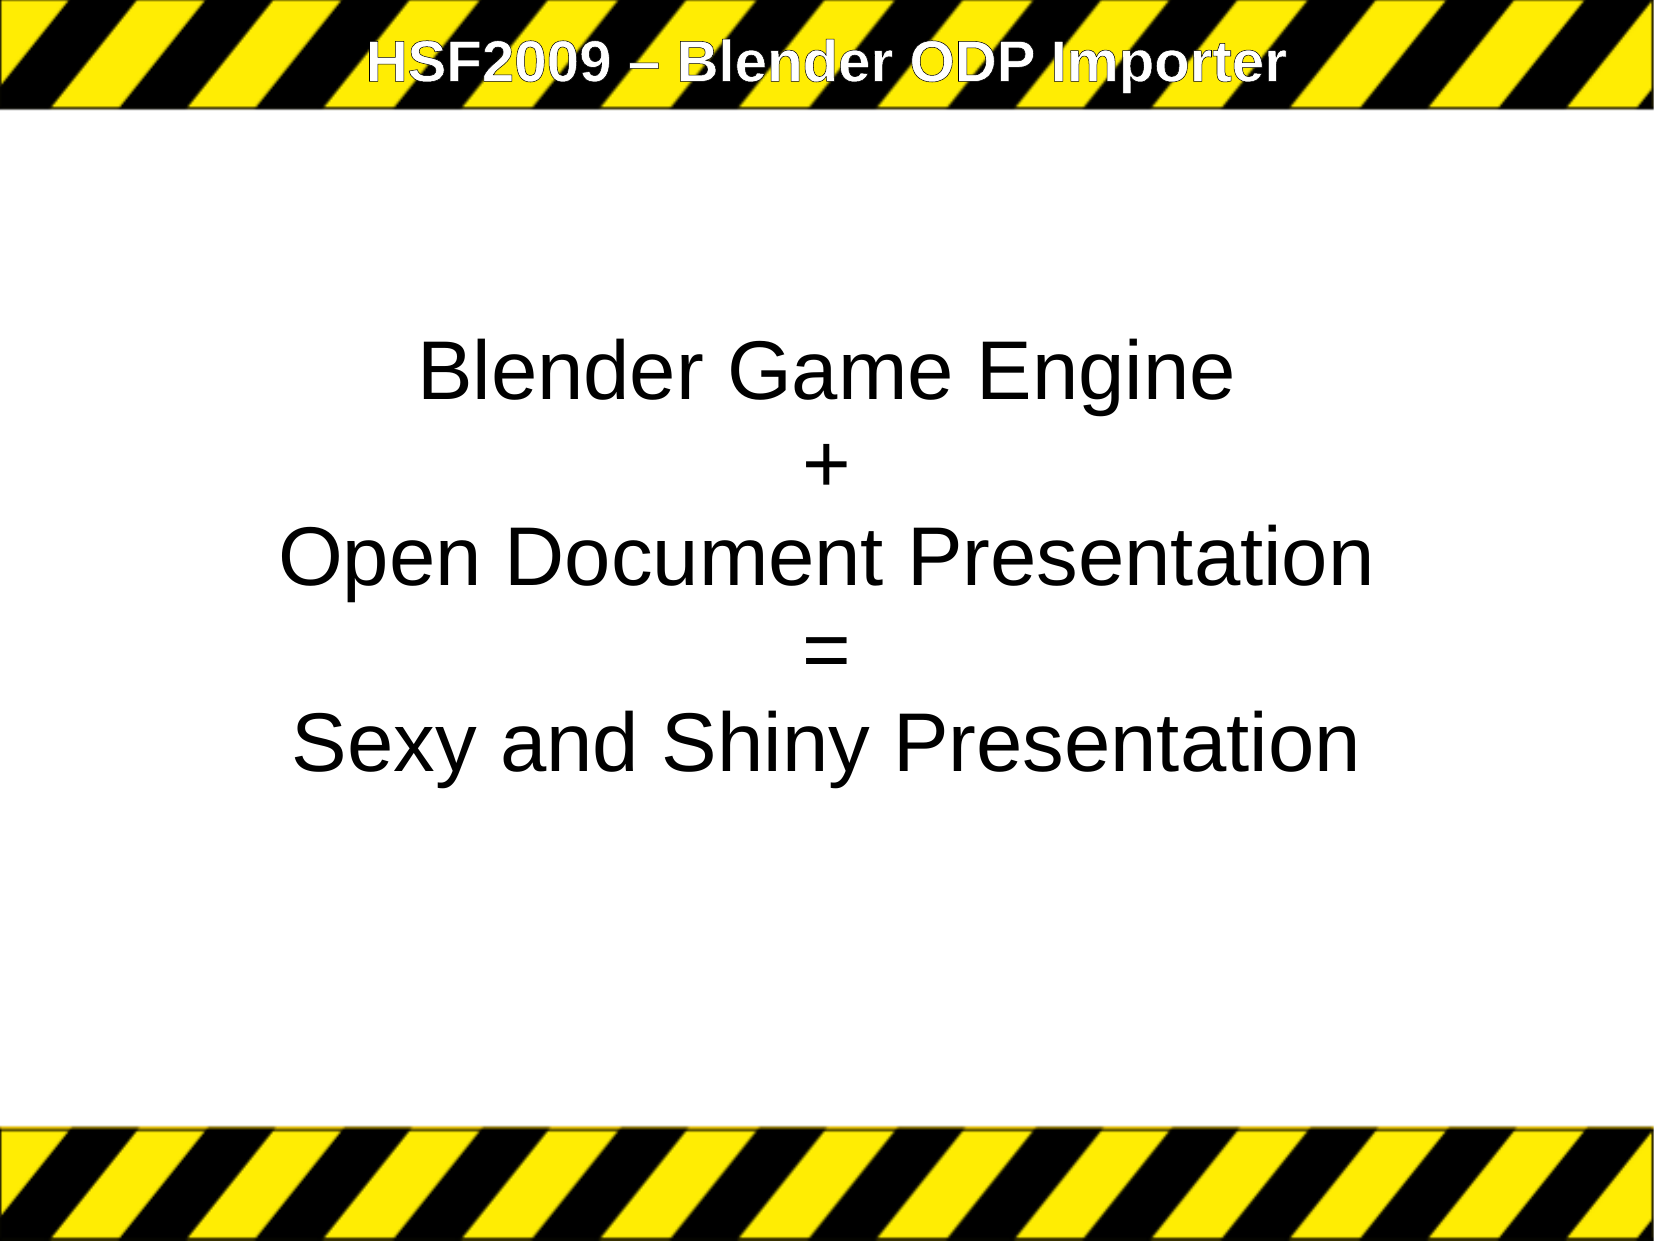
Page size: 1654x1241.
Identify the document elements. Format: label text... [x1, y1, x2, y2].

picture [0, 0, 1654, 1241]
title HSF2009 – Blender ODP Importer [73, 14, 1580, 109]
subtitle Blender Game Engine + Open Document Presentation = Sexy and Shiny Presentation [58, 147, 1595, 967]
